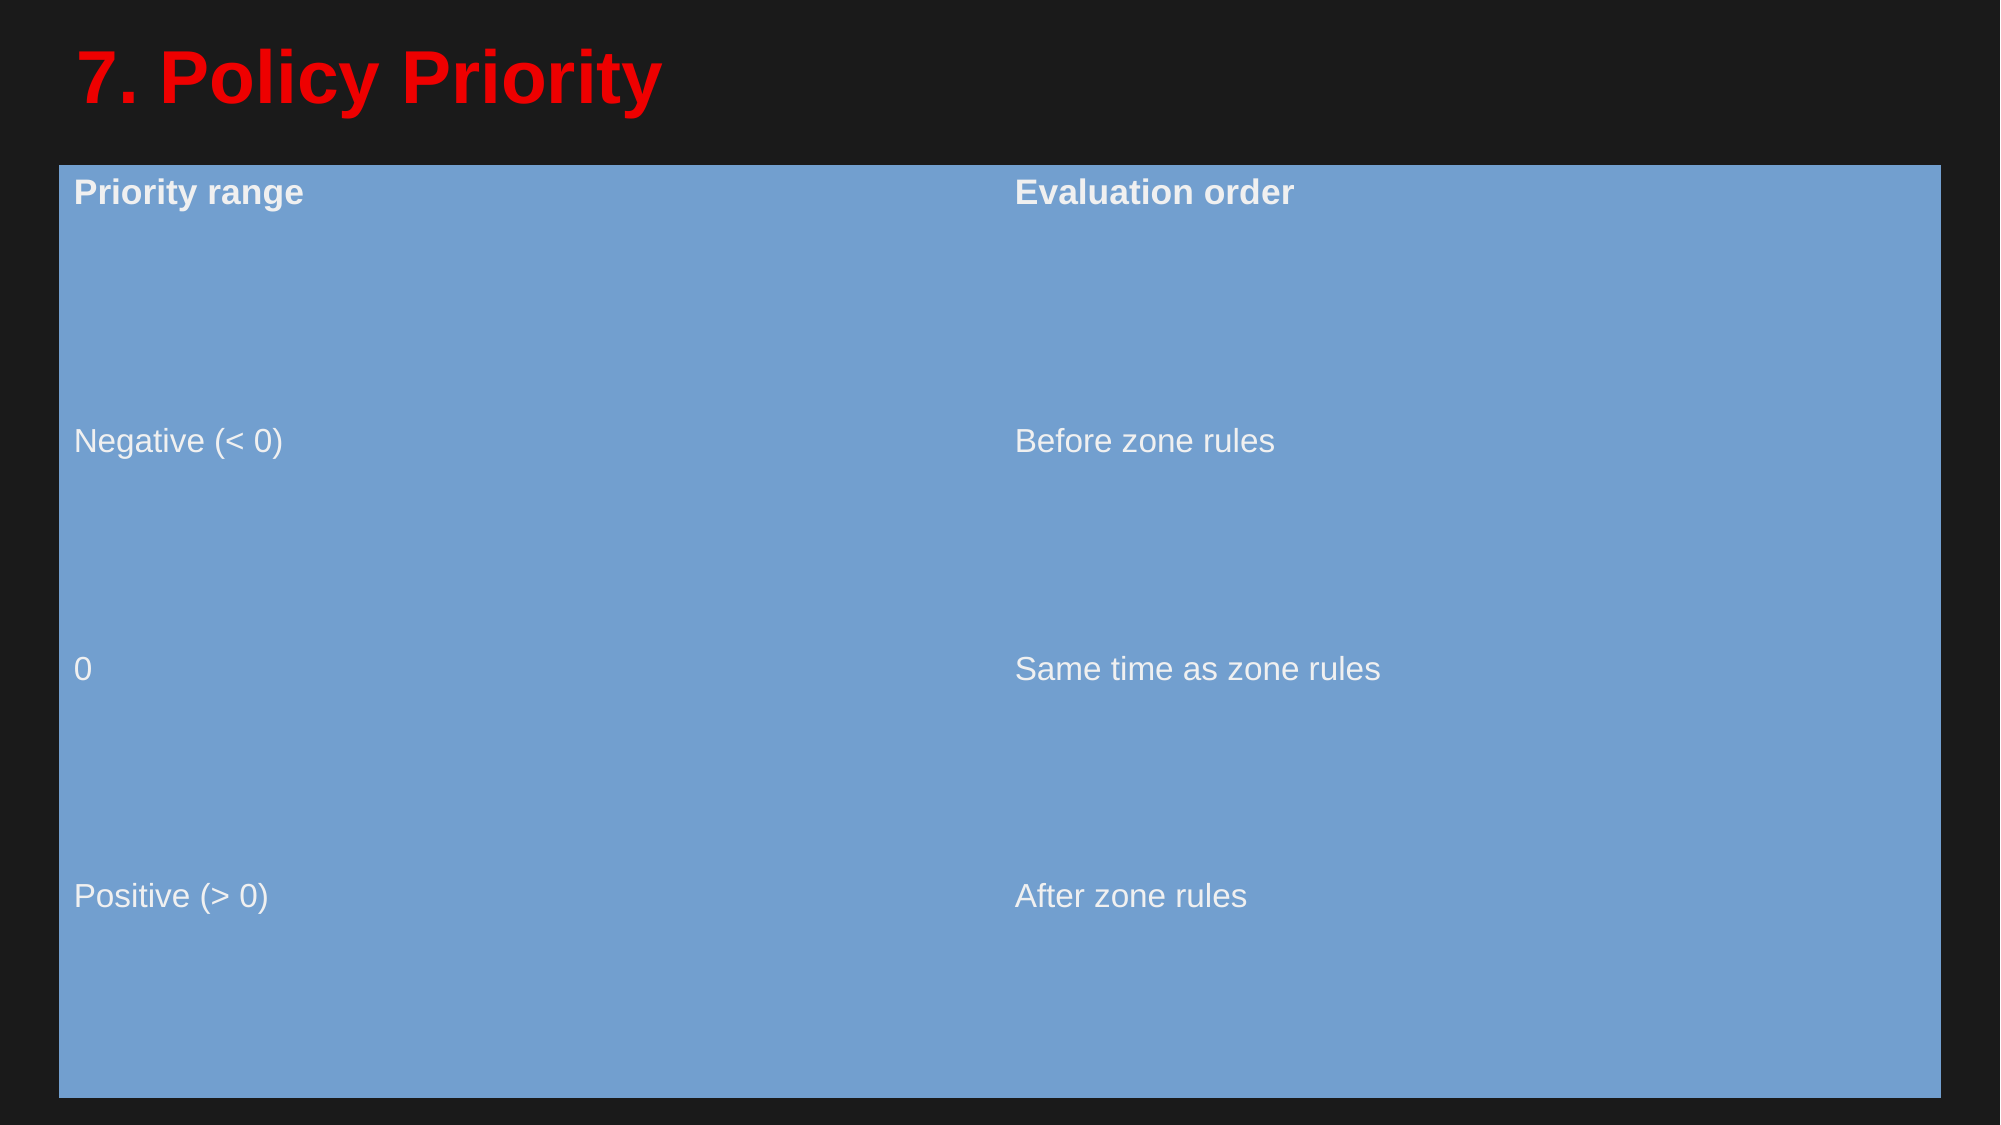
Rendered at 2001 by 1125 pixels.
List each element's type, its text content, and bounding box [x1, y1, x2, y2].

table_cell Same time as zone rules [1000, 643, 1941, 870]
table_header Evaluation order [1000, 165, 1941, 415]
table_cell Before zone rules [1000, 415, 1941, 643]
table_header Priority range [59, 165, 1000, 415]
table_cell After zone rules [1000, 870, 1941, 1098]
table_cell Positive (> 0) [59, 870, 1000, 1098]
table_cell Negative (< 0) [59, 415, 1000, 643]
table_cell 0 [59, 643, 1000, 870]
text_box 7. Policy Priority [59, 23, 1942, 142]
